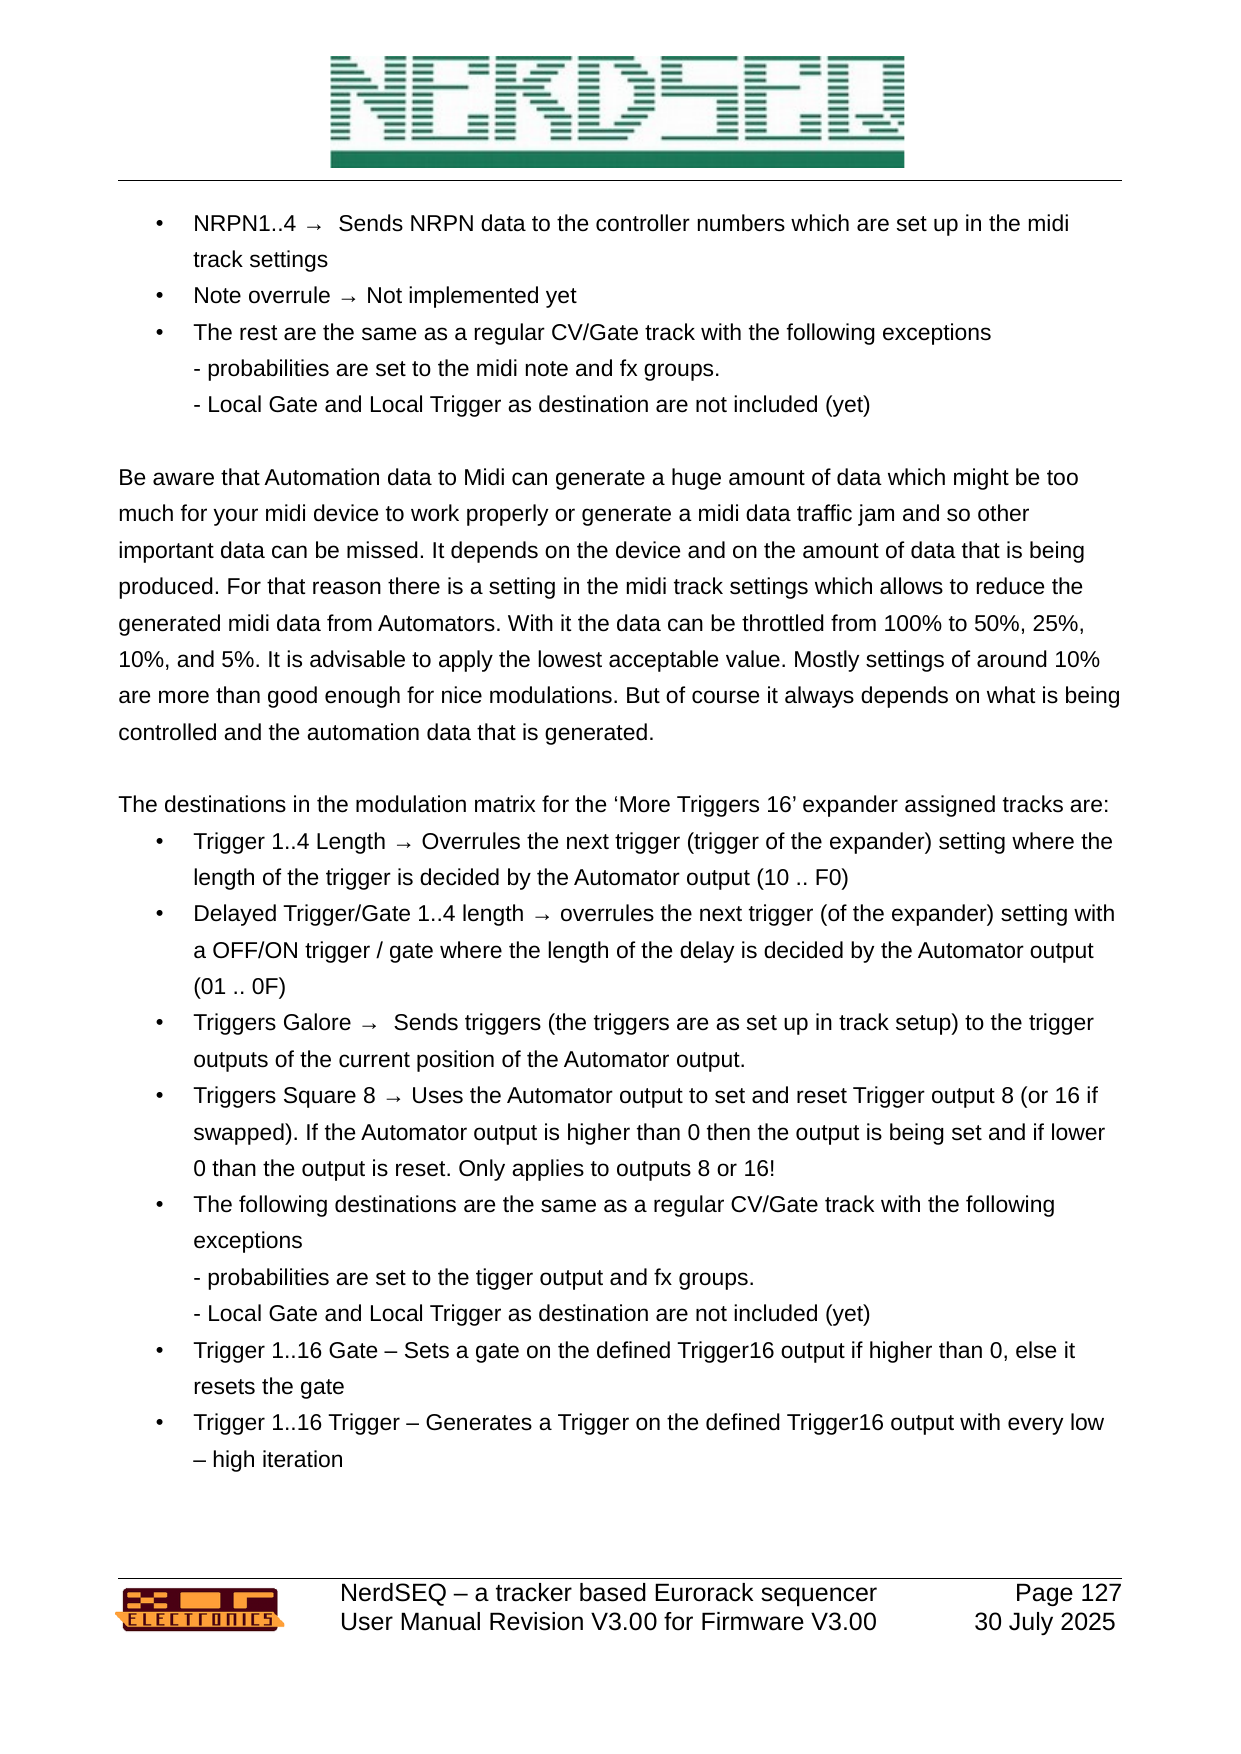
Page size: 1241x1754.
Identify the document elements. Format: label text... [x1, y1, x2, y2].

list Triggers Galore → Sends triggers (the triggers are as set up in track setup) to the trigger outputs of the current position of the Automator output. [156, 1009, 1122, 1072]
list - Local Gate and Local Trigger as destination are not included (yet) [156, 391, 1122, 418]
list The rest are the same as a regular CV/Gate track with the following exceptions - probabilities are set to the midi note and fx groups. [156, 319, 1122, 381]
list Trigger 1..16 Trigger – Generates a Trigger on the defined Trigger16 output with every low – high iteration [156, 1409, 1122, 1472]
picture [330, 56, 905, 168]
text Be aware that Automation data to Midi can generate a huge amount of data which might be too much for your midi device to work properly or generate a midi data traffic jam and so other important data can be missed. It depends on the device and on the amount of data that is being produced. For that reason there is a setting in the midi track settings which allows to reduce the generated midi data from Automators. With it the data can be throttled from 100% to 50%, 25%, 10%, and 5%. It is advisable to apply the lowest acceptable value. Mostly settings of around 10% are more than good enough for nice modulations. But of course it always depends on what is being controlled and the automation data that is generated. [118, 464, 1122, 745]
list Trigger 1..4 Length → Overrules the next trigger (trigger of the expander) setting where the length of the trigger is decided by the Automator output (10 .. F0) [156, 828, 1122, 890]
text The destinations in the modulation matrix for the ‘More Triggers 16’ expander assigned tracks are: [118, 791, 1122, 818]
list NRPN1..4 → Sends NRPN data to the controller numbers which are set up in the midi track settings [156, 209, 1122, 272]
list - Local Gate and Local Trigger as destination are not included (yet) [156, 1300, 1122, 1327]
list Note overrule → Not implemented yet [156, 282, 1122, 309]
list Triggers Square 8 → Uses the Automator output to set and reset Trigger output 8 (or 16 if swapped). If the Automator output is higher than 0 then the output is being set and if lower 0 than the output is reset. Only applies to outputs 8 or 16! [156, 1082, 1122, 1181]
list Trigger 1..16 Gate – Sets a gate on the defined Trigger16 output if higher than 0, else it resets the gate [156, 1337, 1122, 1399]
picture [115, 1584, 285, 1634]
list The following destinations are the same as a regular CV/Gate track with the following exceptions - probabilities are set to the tigger output and fx groups. [156, 1191, 1122, 1290]
list Delayed Trigger/Gate 1..4 length → overrules the next trigger (of the expander) setting with a OFF/ON trigger / gate where the length of the delay is decided by the Automator output (01 .. 0F) [156, 900, 1122, 999]
